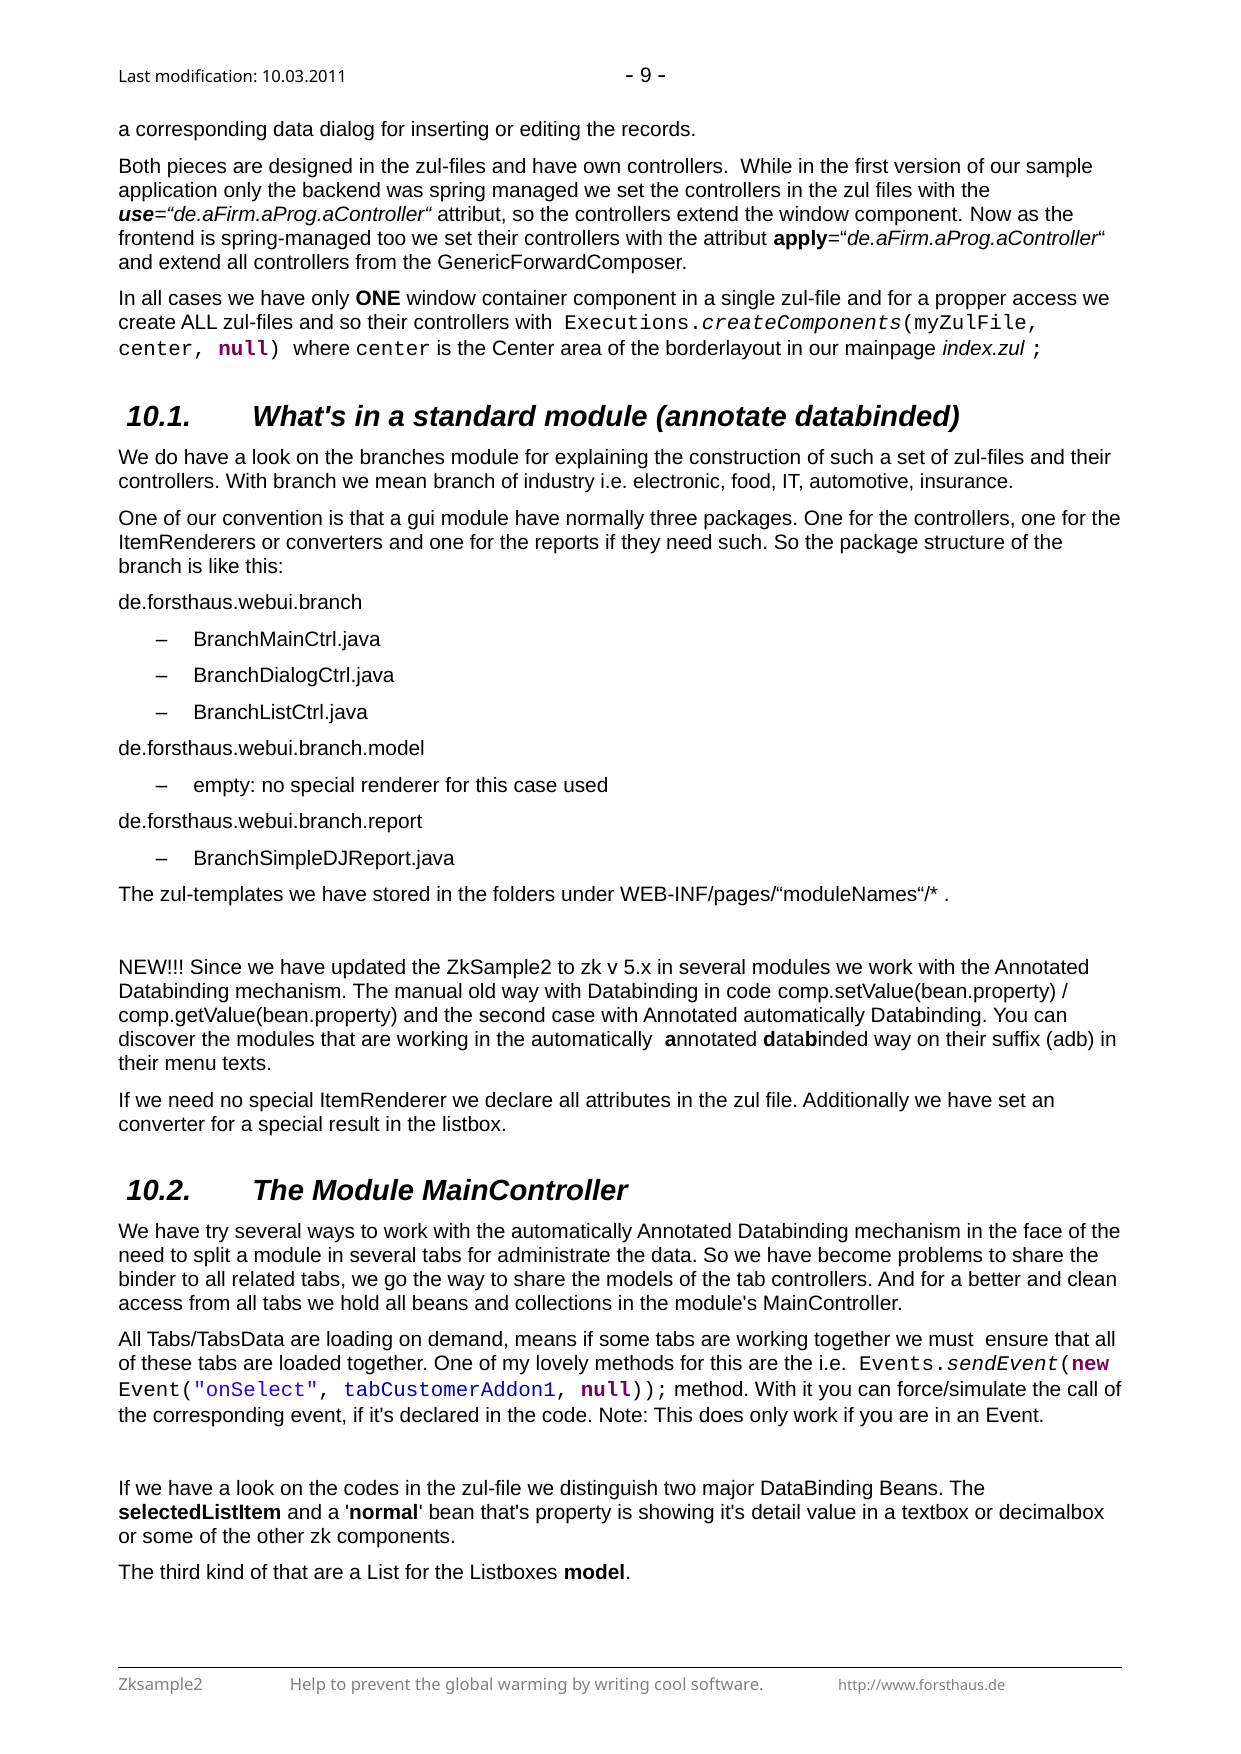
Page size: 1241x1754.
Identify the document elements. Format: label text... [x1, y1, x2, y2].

text NEW!!! Since we have updated the ZkSample2 to zk v 5.x in several modules we work with the Annotated Databinding mechanism. The manual old way with Databinding in code comp.setValue(bean.property) / comp.getValue(bean.property) and the second case with Annotated automatically Databinding. You can discover the modules that are working in the automatically annotated databinded way on their suffix (adb) in their menu texts. [118, 955, 1122, 1075]
text Both pieces are designed in the zul-files and have own controllers. While in the first version of our sample application only the backend was spring managed we set the controllers in the zul files with the use=“de.aFirm.aProg.aController“ attribut, so the controllers extend the window component. Now as the frontend is spring-managed too we set their controllers with the attribut apply=“de.aFirm.aProg.aController“ and extend all controllers from the GenericForwardComposer. [118, 154, 1122, 273]
text In all cases we have only ONE window container component in a single zul-file and for a propper access we create ALL zul-files and so their controllers with Executions.createComponents(myZulFile, center, null) where center is the Center area of the borderlayout in our mainpage index.zul ; [118, 286, 1122, 362]
subtitle The Module MainController [118, 1173, 1122, 1206]
subtitle What's in a standard module (annotate databinded) [118, 399, 1122, 433]
list BranchDialogCtrl.java [156, 663, 1122, 687]
list empty: no special renderer for this case used [156, 773, 1122, 797]
text de.forsthaus.webui.branch.report [118, 809, 1122, 833]
text a corresponding data dialog for inserting or editing the records. [118, 117, 1122, 141]
text de.forsthaus.webui.branch.model [118, 736, 1122, 760]
text If we need no special ItemRenderer we declare all attributes in the zul file. Additionally we have set an converter for a special result in the listbox. [118, 1087, 1122, 1135]
text If we have a look on the codes in the zul-file we distinguish two major DataBinding Beans. The selectedListItem and a 'normal' bean that's property is showing it's detail value in a textbox or decimalbox or some of the other zk components. [118, 1476, 1122, 1548]
text We have try several ways to work with the automatically Annotated Databinding mechanism in the face of the need to split a module in several tabs for administrate the data. So we have become problems to share the binder to all related tabs, we go the way to share the models of the tab controllers. And for a better and clean access from all tabs we hold all beans and collections in the module's MainController. [118, 1219, 1122, 1315]
text The third kind of that are a List for the Listboxes model. [118, 1560, 1122, 1584]
list BranchListCtrl.java [156, 699, 1122, 724]
text de.forsthaus.webui.branch [118, 590, 1122, 614]
list BranchMainCtrl.java [156, 626, 1122, 651]
text All Tabs/TabsData are loading on demand, means if some tabs are working together we must ensure that all of these tabs are loaded together. One of my lovely methods for this are the i.e. Events.sendEvent(new Event("onSelect", tabCustomerAddon1, null)); method. With it you can force/simulate the call of the corresponding event, if it's declared in the code. Note: This does only work if you are in an Event. [118, 1327, 1122, 1427]
text The zul-templates we have stored in the folders under WEB-INF/pages/“moduleNames“/* . [118, 882, 1122, 906]
text One of our convention is that a gui module have normally three packages. One for the controllers, one for the ItemRenderers or converters and one for the reports if they need such. So the package structure of the branch is like this: [118, 506, 1122, 577]
list BranchSimpleDJReport.java [156, 846, 1122, 870]
text We do have a look on the branches module for explaining the construction of such a set of zul-files and their controllers. With branch we mean branch of industry i.e. electronic, food, IT, automotive, insurance. [118, 445, 1122, 493]
